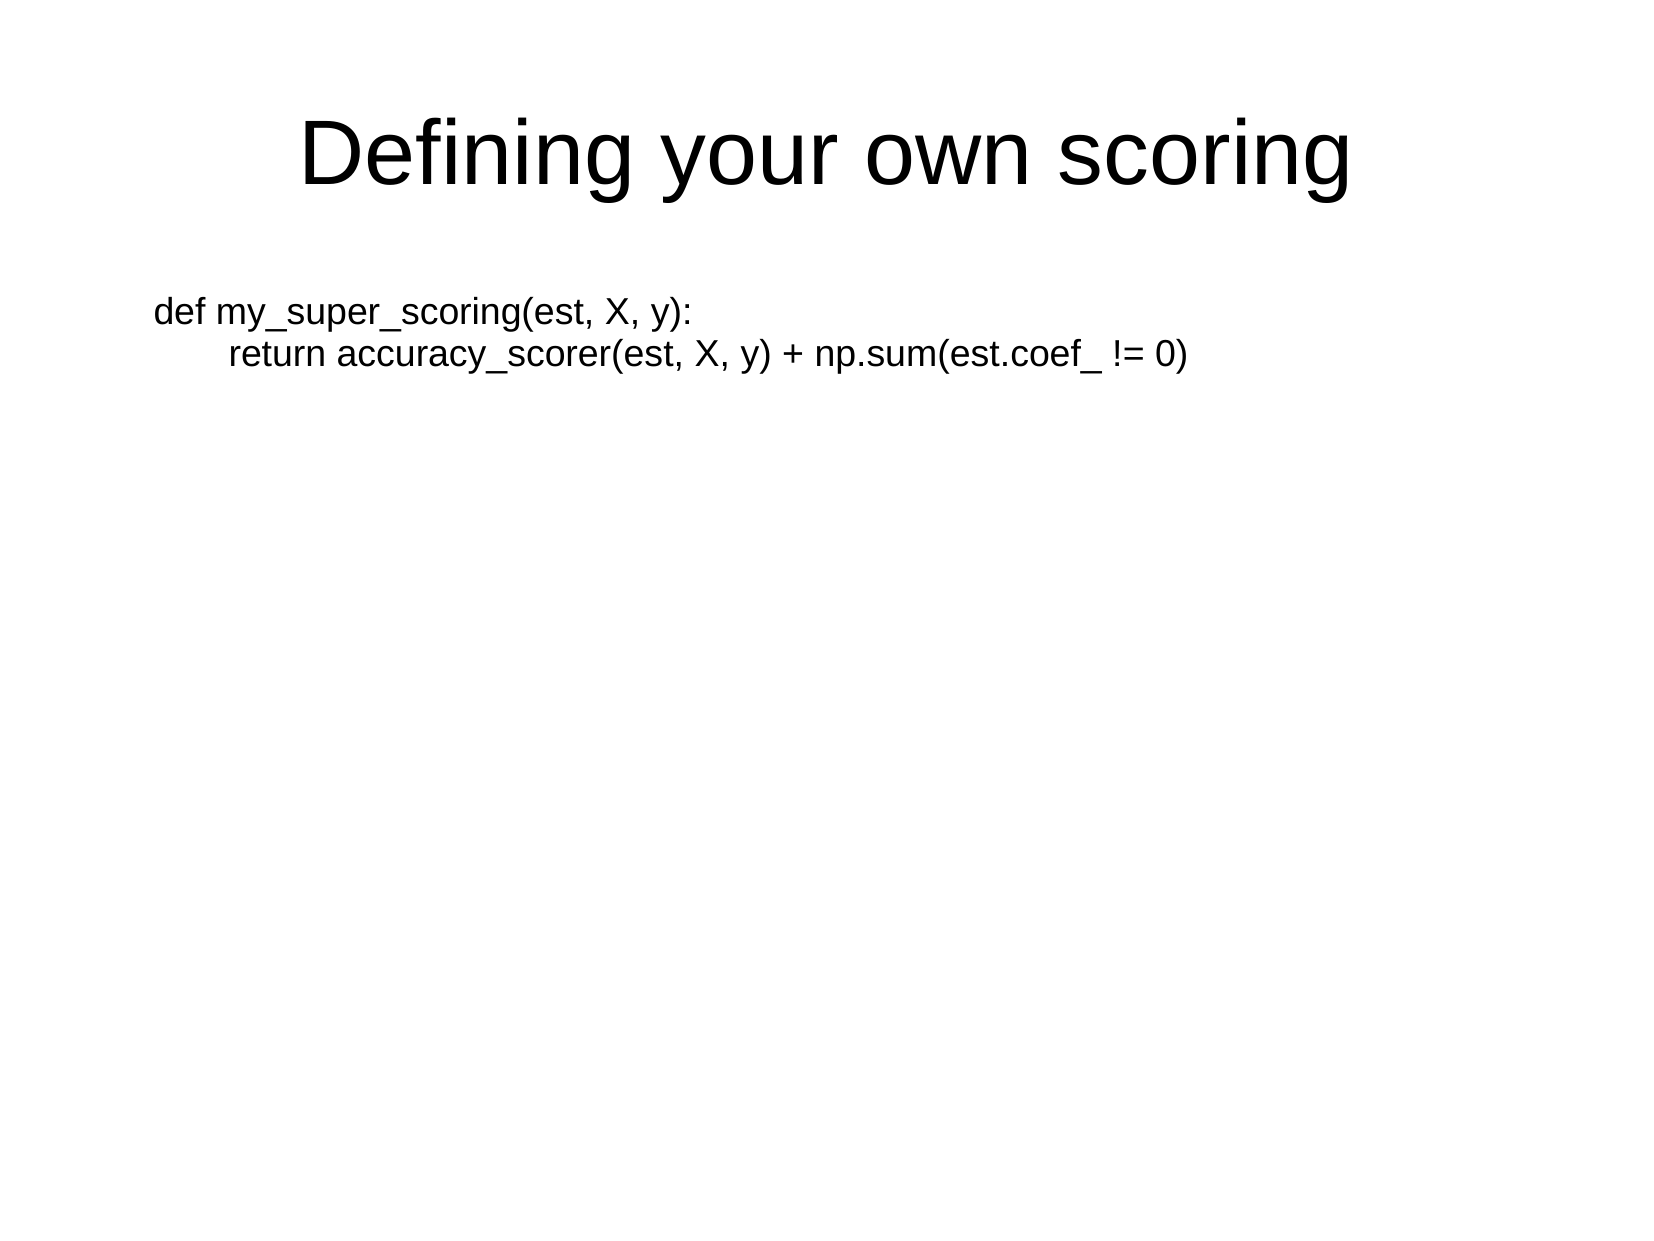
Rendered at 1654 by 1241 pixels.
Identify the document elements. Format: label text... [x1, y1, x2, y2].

list def my_super_scoring(est, X, y): return accuracy_scorer(est, X, y) + np.sum(est.coef_ != 0) [82, 290, 1571, 1010]
title Defining your own scoring [82, 49, 1571, 257]
